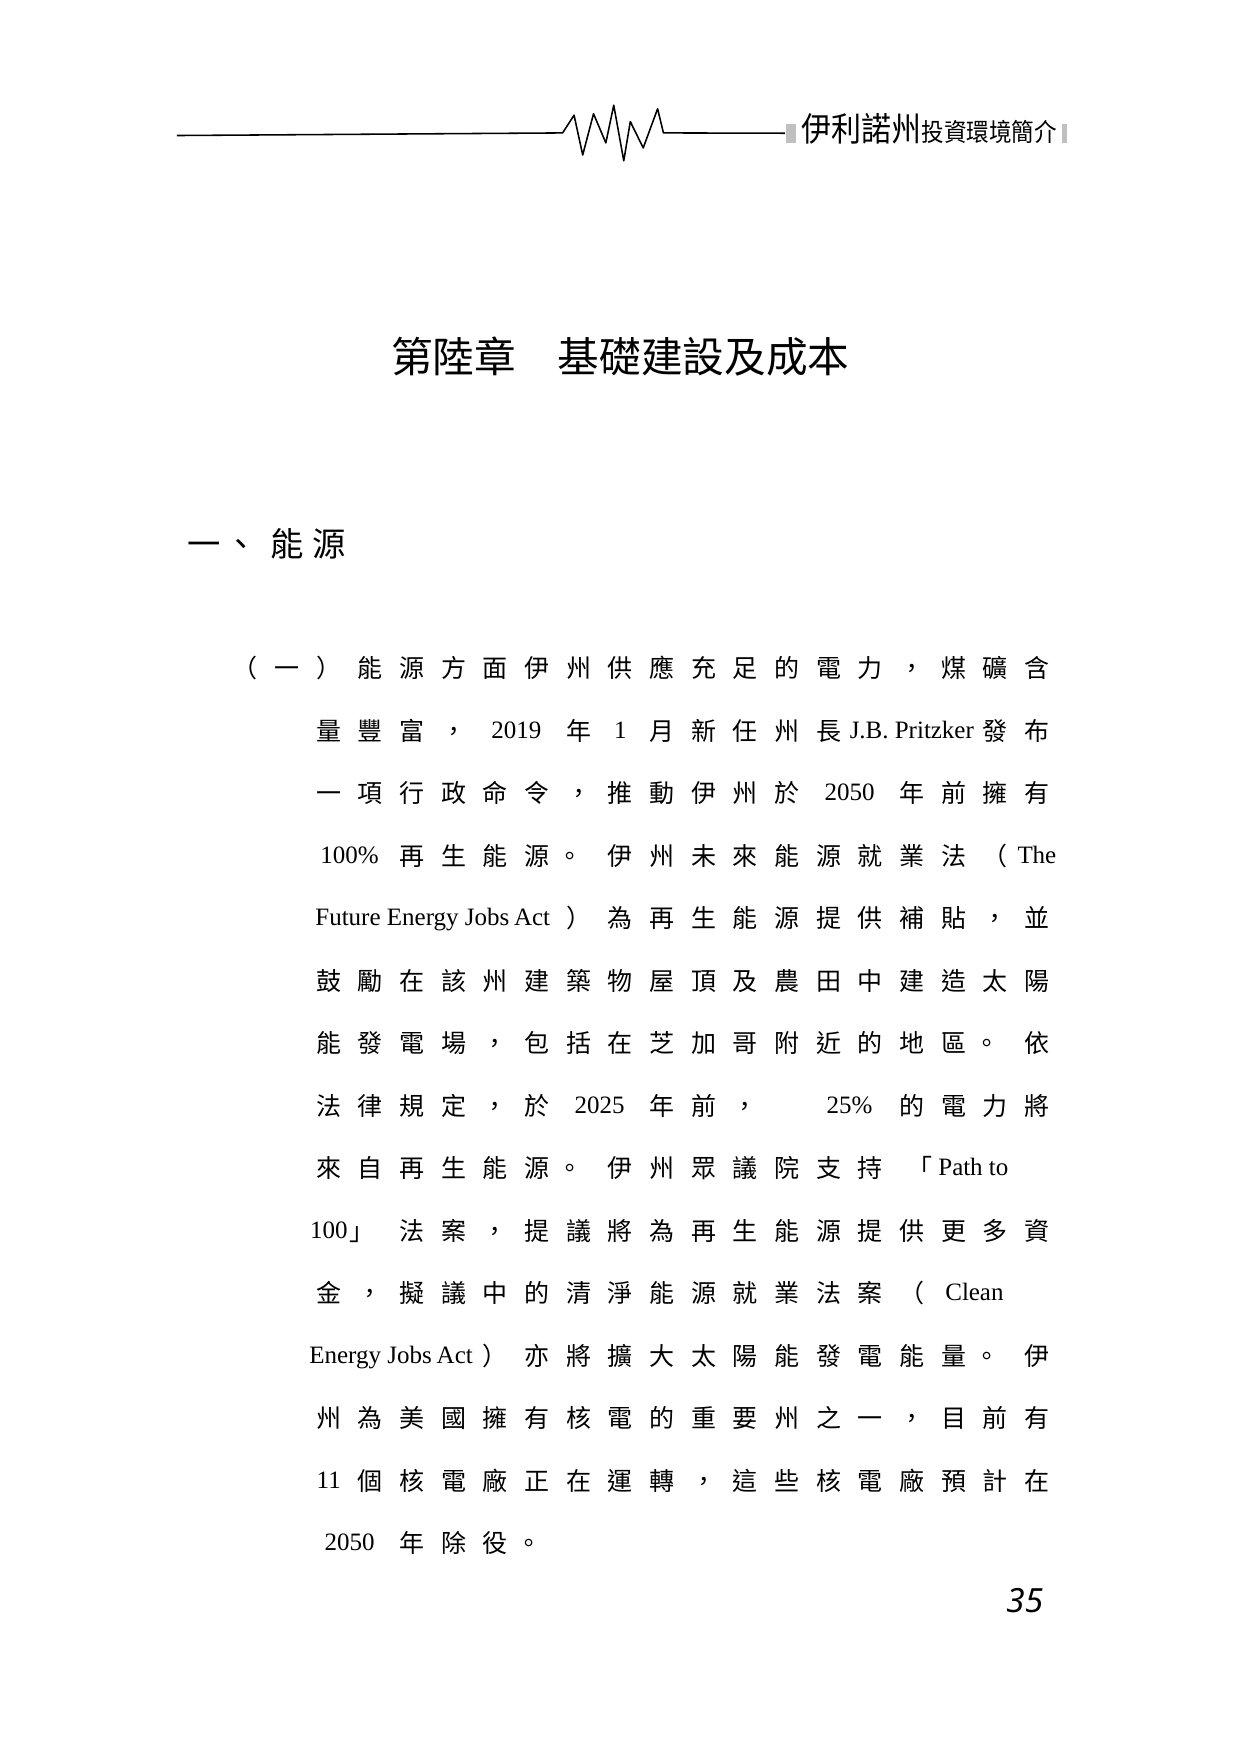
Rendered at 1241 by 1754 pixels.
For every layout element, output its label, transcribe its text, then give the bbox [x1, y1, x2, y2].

text 第陸章 基礎建設及成本 [183, 313, 1058, 375]
text （一）能源方面伊州供應充足的電力，煤礦含量豐富，2019年1月新任州長J.B. Pritzker發布一項行政命令，推動伊州於2050年前擁有100%再生能源。伊州未來能源就業法（The Future Energy Jobs Act）為再生能源提供補貼，並鼓勵在該州建築物屋頂及農田中建造太陽能發電場，包括在芝加哥附近的地區。依法律規定，於2025年前， 25%的電力將來自再生能源。伊州眾議院支持「Path to 100」法案，提議將為再生能源提供更多資金，擬議中的清淨能源就業法案（Clean Energy Jobs Act）亦將擴大太陽能發電能量。伊州為美國擁有核電的重要州之一，目前有11個核電廠正在運轉，這些核電廠預計在2050年除役。 [207, 625, 1058, 1563]
text 一、能源 [183, 500, 1058, 563]
